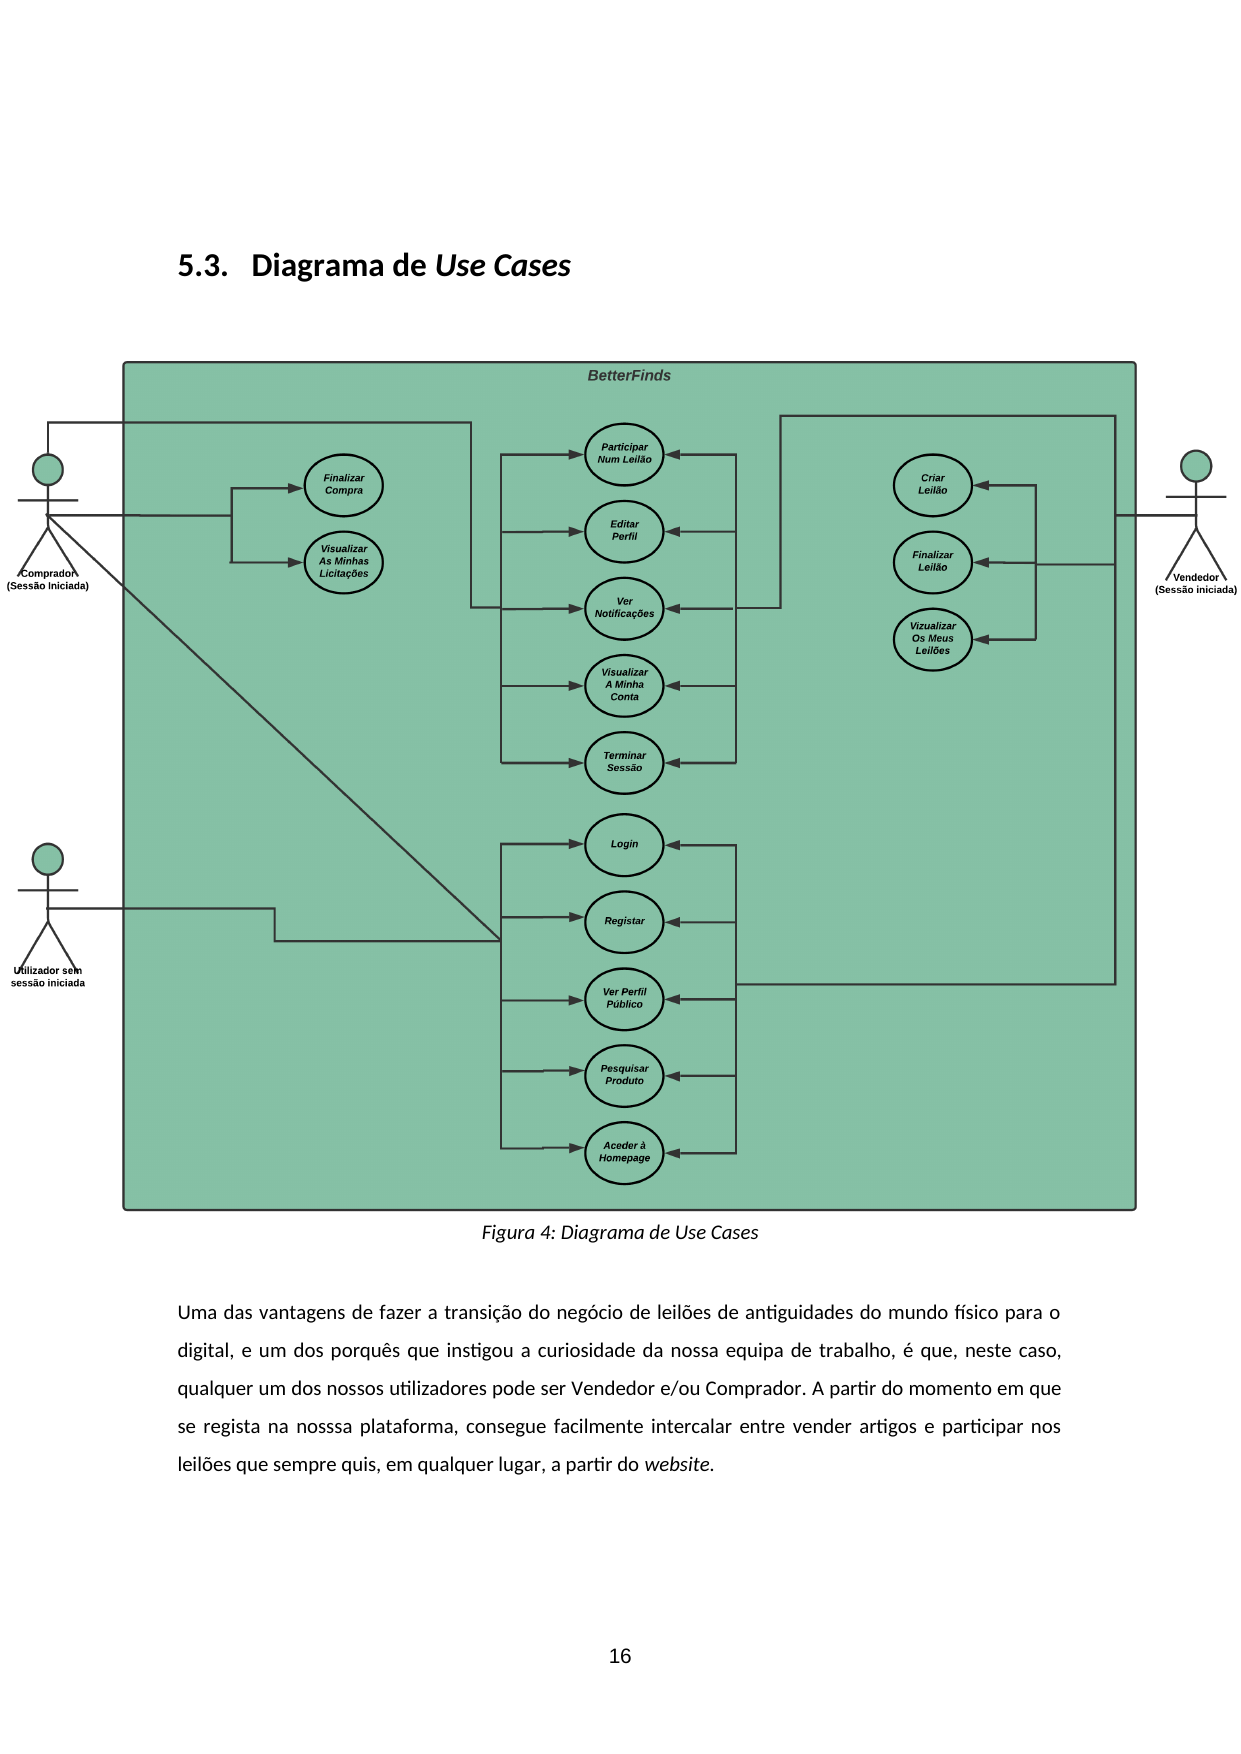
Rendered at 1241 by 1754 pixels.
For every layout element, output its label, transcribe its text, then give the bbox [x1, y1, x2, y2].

subtitle Uma das vantagens de fazer a transição do negócio de leilões de antiguidades do mundo físico para o digital, e um dos porquês que instigou a curiosidade da nossa equipa de trabalho, é que, neste caso, qualquer um dos nossos utilizadores pode ser Vendedor e/ou Comprador. A partir do momento em que se regista na nosssa plataforma, consegue facilmente intercalar entre vender artigos e participar nos leilões que sempre quis, em qualquer lugar, a partir do website. [0, 1245, 1240, 1477]
text Figura 4: Diagrama de Use Cases [0, 1216, 1240, 1245]
subtitle Diagrama de Use Cases [177, 244, 1063, 285]
picture [0, 361, 1241, 1216]
